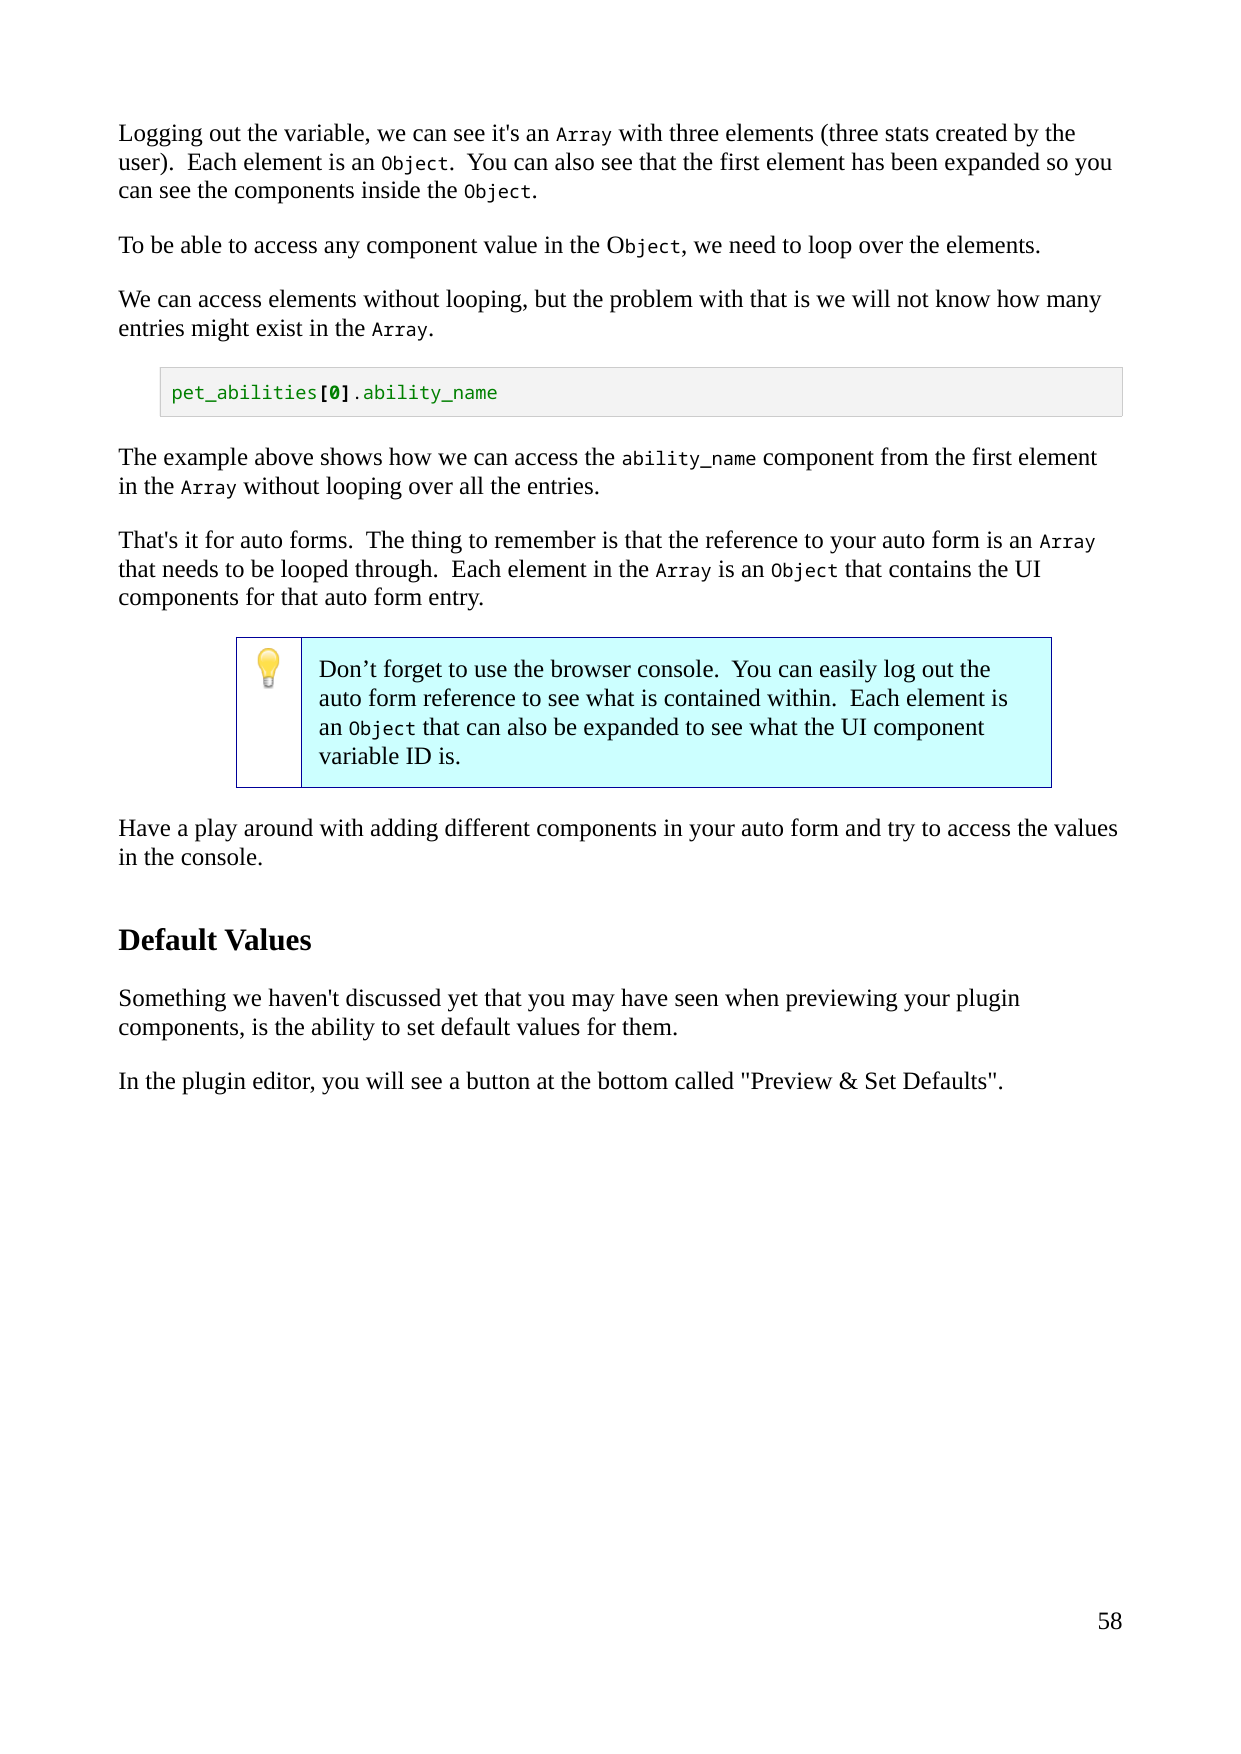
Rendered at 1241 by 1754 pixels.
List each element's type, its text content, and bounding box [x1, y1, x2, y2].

text In the plugin editor, you will see a button at the bottom called "Preview & Set Defaults". [118, 1066, 1122, 1095]
text That's it for auto forms. The thing to remember is that the reference to your auto form is an Array that needs to be looped through. Each element in the Array is an Object that contains the UI components for that auto form entry. [118, 525, 1122, 611]
text We can access elements without looping, but the problem with that is we will not know how many entries might exist in the Array. [118, 284, 1122, 342]
text Something we haven't discussed yet that you may have seen when previewing your plugin components, is the ability to set default values for them. [118, 983, 1122, 1040]
text The example above shows how we can access the ability_name component from the first element in the Array without looping over all the entries. [118, 442, 1122, 499]
text Default Values [118, 921, 1122, 957]
text To be able to access any component value in the Object, we need to loop over the elements. [118, 230, 1122, 259]
text pet_abilities[0].ability_name [161, 368, 1122, 416]
picture [251, 648, 286, 689]
table_header Don’t forget to use the browser console. You can easily log out the auto form reference to see what is contained within. Each element is an Object that can also be expanded to see what the UI component variable ID is. [302, 638, 1051, 787]
table_header [237, 638, 301, 787]
text Have a play around with adding different components in your auto form and try to access the values in the console. [118, 813, 1122, 870]
text Logging out the variable, we can see it's an Array with three elements (three stats created by the user). Each element is an Object. You can also see that the first element has been expanded so you can see the components inside the Object. [118, 118, 1122, 204]
